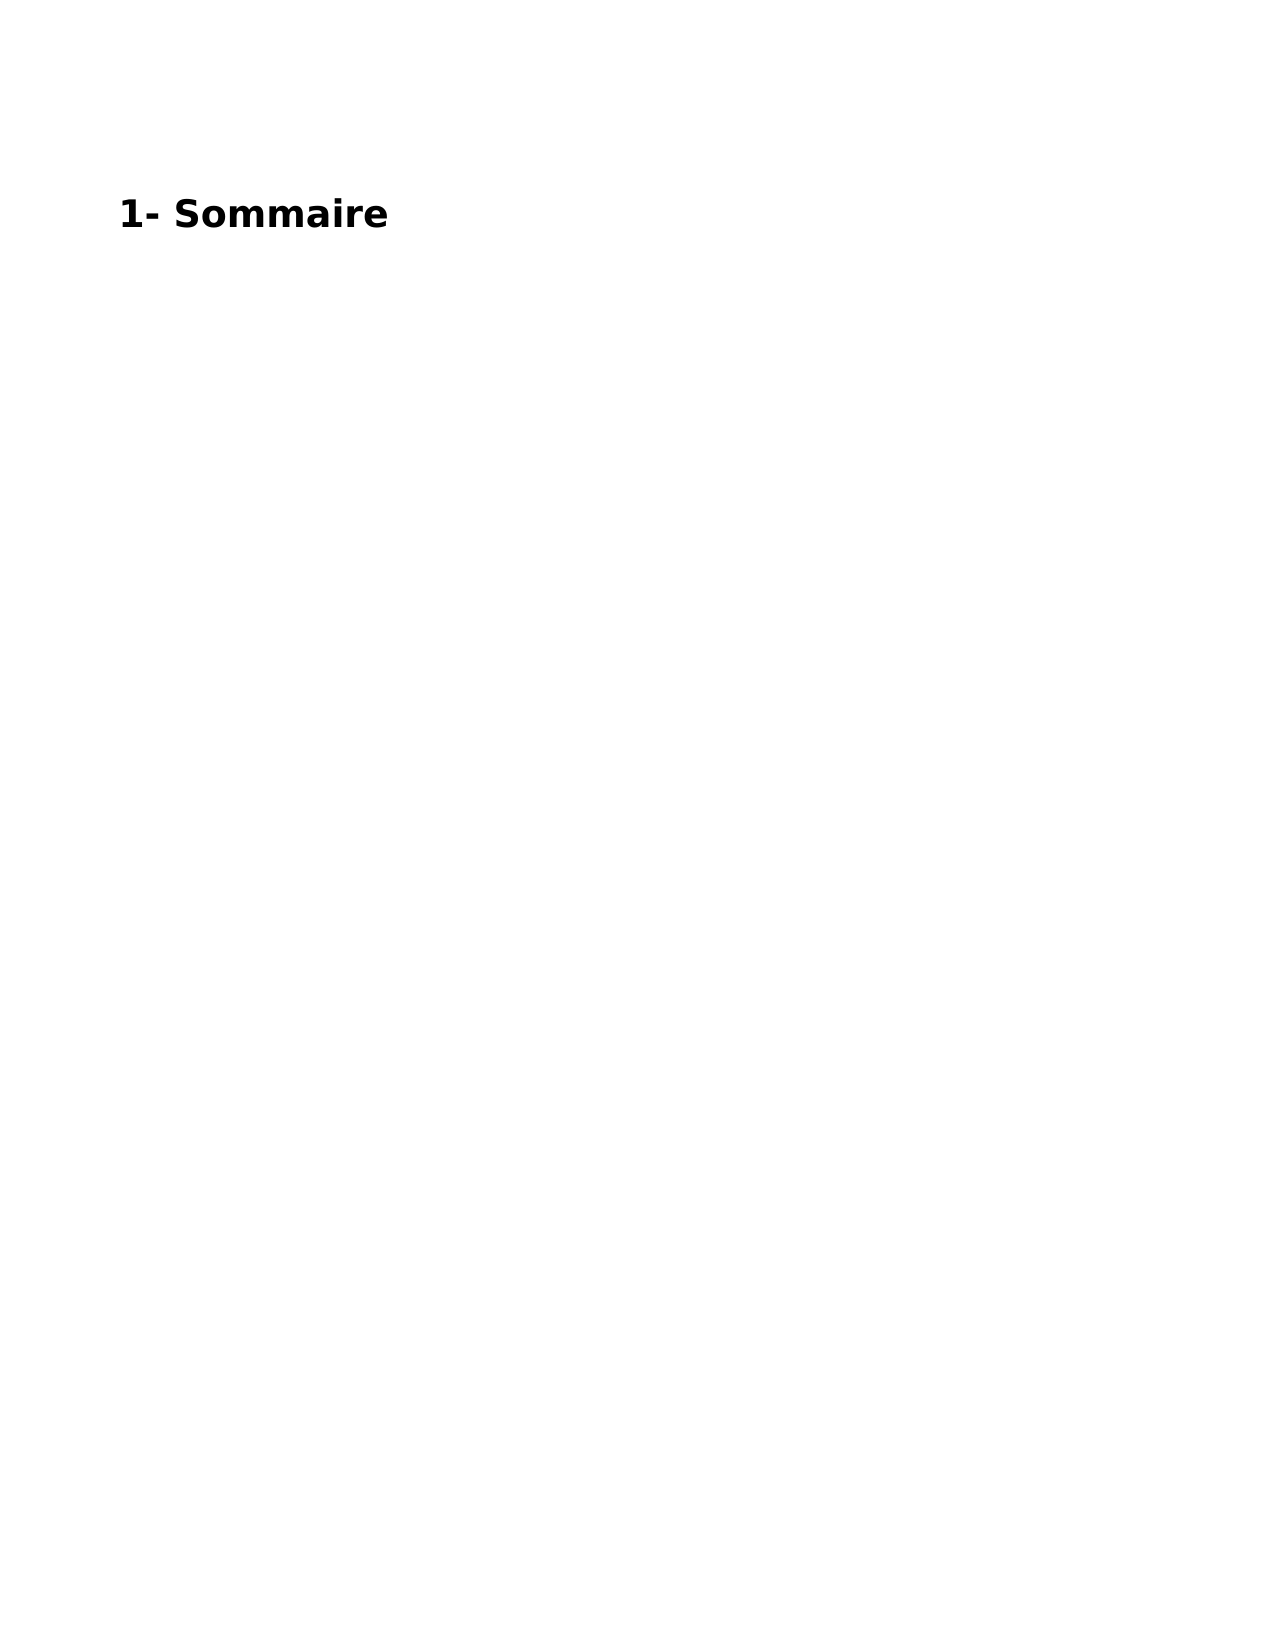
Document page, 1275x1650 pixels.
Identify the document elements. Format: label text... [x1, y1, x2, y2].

subtitle 1- Sommaire [118, 193, 1157, 237]
